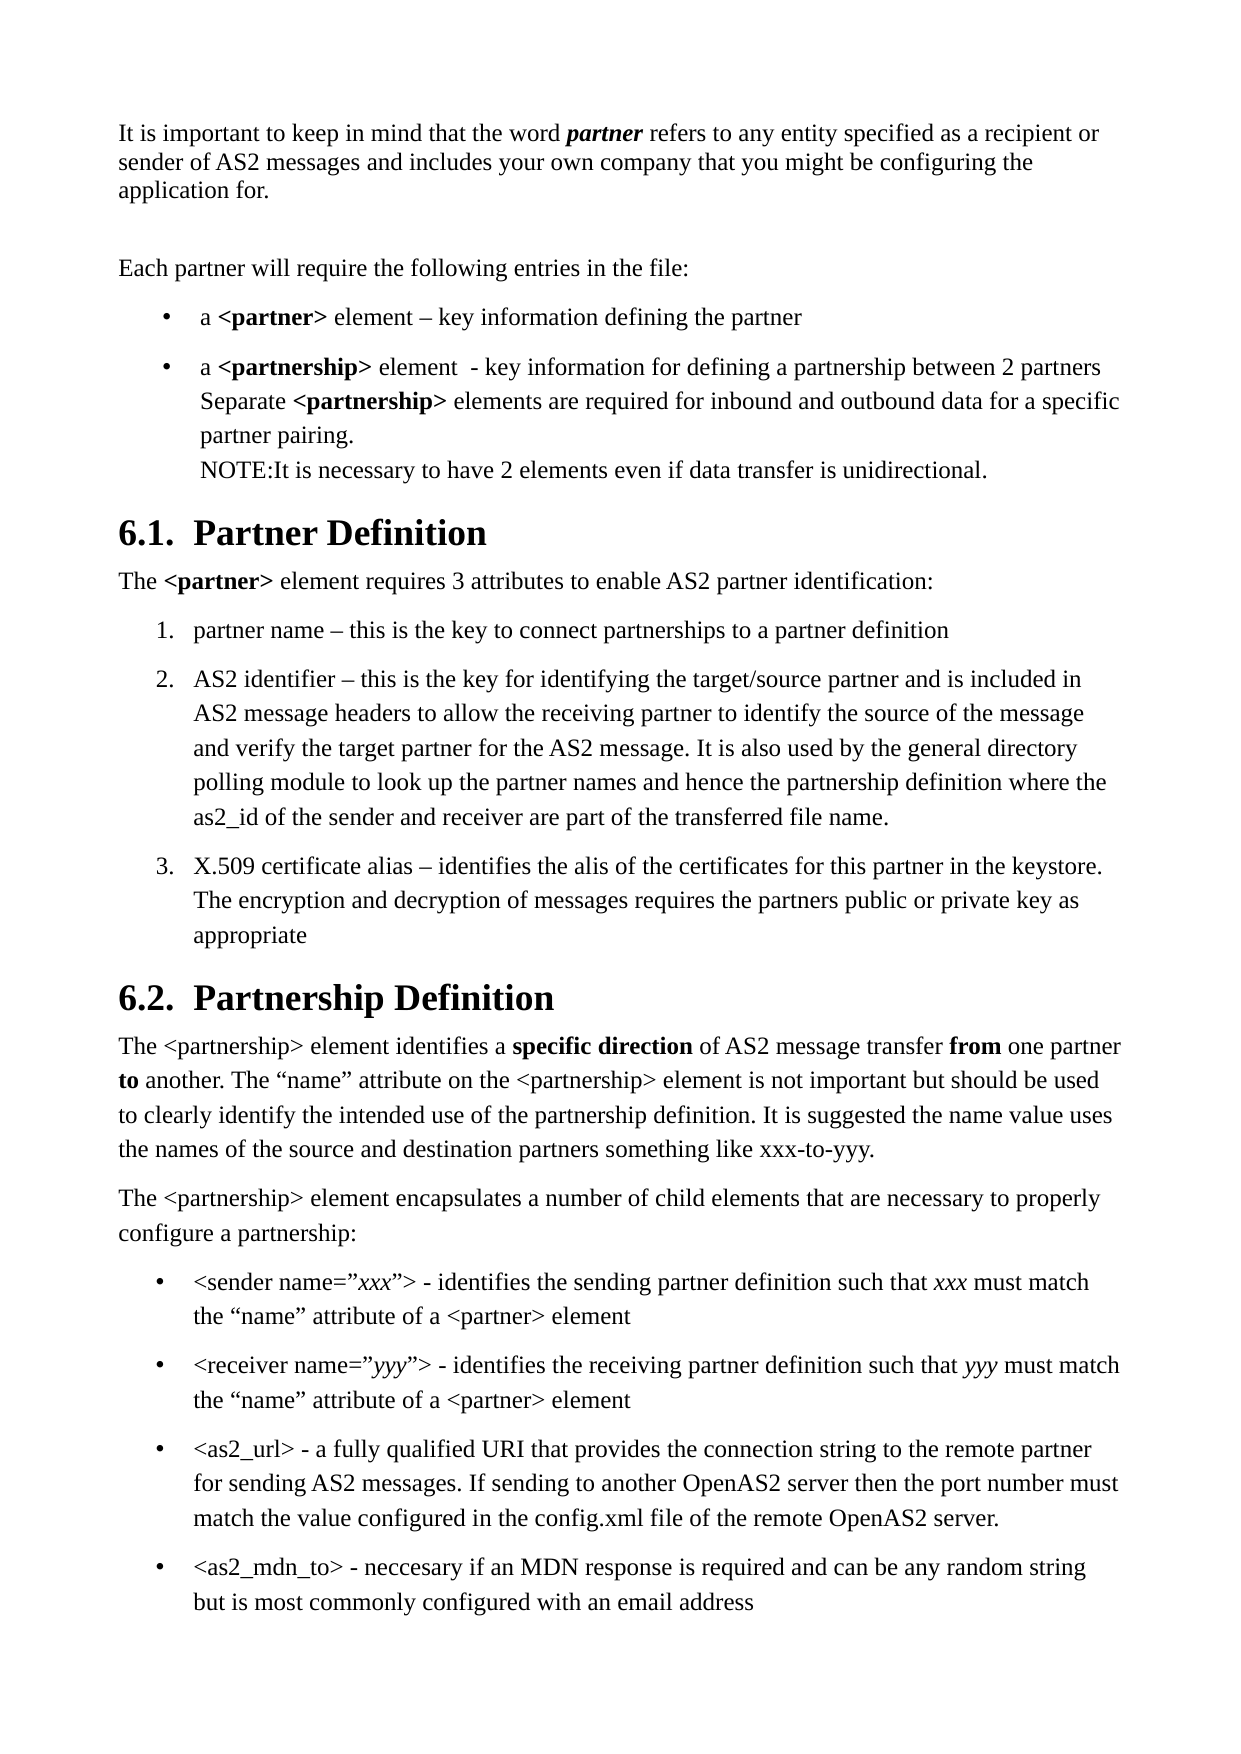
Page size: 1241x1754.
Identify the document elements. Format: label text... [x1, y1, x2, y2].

list a <partnership> element - key information for defining a partnership between 2 partners Separate <partnership> elements are required for inbound and outbound data for a specific partner pairing. NOTE:It is necessary to have 2 elements even if data transfer is unidirectional. [162, 352, 1122, 484]
list a <partner> element – key information defining the partner [162, 302, 1122, 331]
list <as2_mdn_to> - neccesary if an MDN response is required and can be any random string but is most commonly configured with an email address [156, 1552, 1122, 1615]
text The <partner> element requires 3 attributes to enable AS2 partner identification: [118, 566, 1122, 595]
text The <partnership> element encapsulates a number of child elements that are necessary to properly configure a partnership: [118, 1183, 1122, 1247]
subtitle Partnership Definition [118, 975, 1122, 1018]
list X.509 certificate alias – identifies the alis of the certificates for this partner in the keystore. The encryption and decryption of messages requires the partners public or private key as appropriate [156, 851, 1122, 949]
text It is important to keep in mind that the word partner refers to any entity specified as a recipient or sender of AS2 messages and includes your own company that you might be configuring the application for. [118, 118, 1122, 204]
list AS2 identifier – this is the key for identifying the target/source partner and is included in AS2 message headers to allow the receiving partner to identify the source of the message and verify the target partner for the AS2 message. It is also used by the general directory polling module to look up the partner names and hence the partnership definition where the as2_id of the sender and receiver are part of the transferred file name. [156, 664, 1122, 831]
text The <partnership> element identifies a specific direction of AS2 message transfer from one partner to another. The “name” attribute on the <partnership> element is not important but should be used to clearly identify the intended use of the partnership definition. It is suggested the name value uses the names of the source and destination partners something like xxx-to-yyy. [118, 1031, 1122, 1163]
list <sender name=”xxx”> - identifies the sending partner definition such that xxx must match the “name” attribute of a <partner> element [156, 1267, 1122, 1330]
subtitle Partner Definition [118, 510, 1122, 553]
list <receiver name=”yyy”> - identifies the receiving partner definition such that yyy must match the “name” attribute of a <partner> element [156, 1351, 1122, 1414]
list <as2_url> - a fully qualified URI that provides the connection string to the remote partner for sending AS2 messages. If sending to another OpenAS2 server then the port number must match the value configured in the config.xml file of the remote OpenAS2 server. [156, 1434, 1122, 1532]
text Each partner will require the following entries in the file: [118, 253, 1122, 282]
list partner name – this is the key to connect partnerships to a partner definition [156, 615, 1122, 644]
